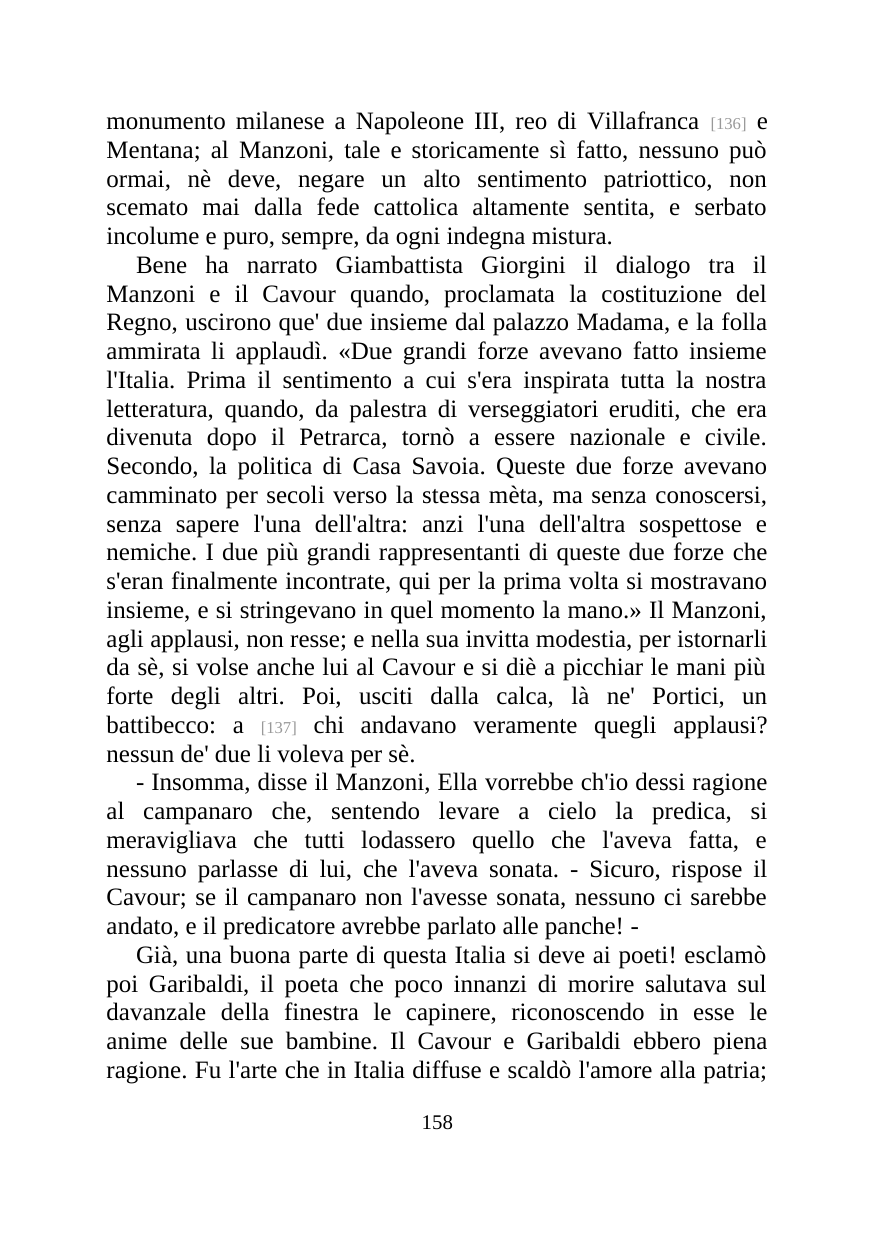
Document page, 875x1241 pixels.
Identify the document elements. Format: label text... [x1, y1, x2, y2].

text Già, una buona parte di questa Italia si deve ai poeti! esclamò poi Garibaldi, il poeta che poco innanzi di morire salutava sul davanzale della finestra le capinere, riconoscendo in esse le anime delle sue bambine. Il Cavour e Garibaldi ebbero piena ragione. Fu l'arte che in Italia diffuse e scaldò l'amore alla patria; [106, 940, 768, 1084]
text monumento milanese a Napoleone III, reo di Villafranca [136] e Mentana; al Manzoni, tale e storicamente sì fatto, nessuno può ormai, nè deve, negare un alto sentimento patriottico, non scemato mai dalla fede cattolica altamente sentita, e serbato incolume e puro, sempre, da ogni indegna mistura. [106, 106, 768, 250]
text - Insomma, disse il Manzoni, Ella vorrebbe ch'io dessi ragione al campanaro che, sentendo levare a cielo la predica, si meravigliava che tutti lodassero quello che l'aveva fatta, e nessuno parlasse di lui, che l'aveva sonata. - Sicuro, rispose il Cavour; se il campanaro non l'avesse sonata, nessuno ci sarebbe andato, e il predicatore avrebbe parlato alle panche! - [106, 767, 768, 940]
text Bene ha narrato Giambattista Giorgini il dialogo tra il Manzoni e il Cavour quando, proclamata la costituzione del Regno, uscirono que' due insieme dal palazzo Madama, e la folla ammirata li applaudì. «Due grandi forze avevano fatto insieme l'Italia. Prima il sentimento a cui s'era inspirata tutta la nostra letteratura, quando, da palestra di verseggiatori eruditi, che era divenuta dopo il Petrarca, tornò a essere nazionale e civile. Secondo, la politica di Casa Savoia. Queste due forze avevano camminato per secoli verso la stessa mèta, ma senza conoscersi, senza sapere l'una dell'altra: anzi l'una dell'altra sospettose e nemiche. I due più grandi rappresentanti di queste due forze che s'eran finalmente incontrate, qui per la prima volta si mostravano insieme, e si stringevano in quel momento la mano.» Il Manzoni, agli applausi, non resse; e nella sua invitta modestia, per istornarli da sè, si volse anche lui al Cavour e si diè a picchiar le mani più forte degli altri. Poi, usciti dalla calca, là ne' Portici, un battibecco: a [137] chi andavano veramente quegli applausi? nessun de' due li voleva per sè. [106, 250, 768, 767]
